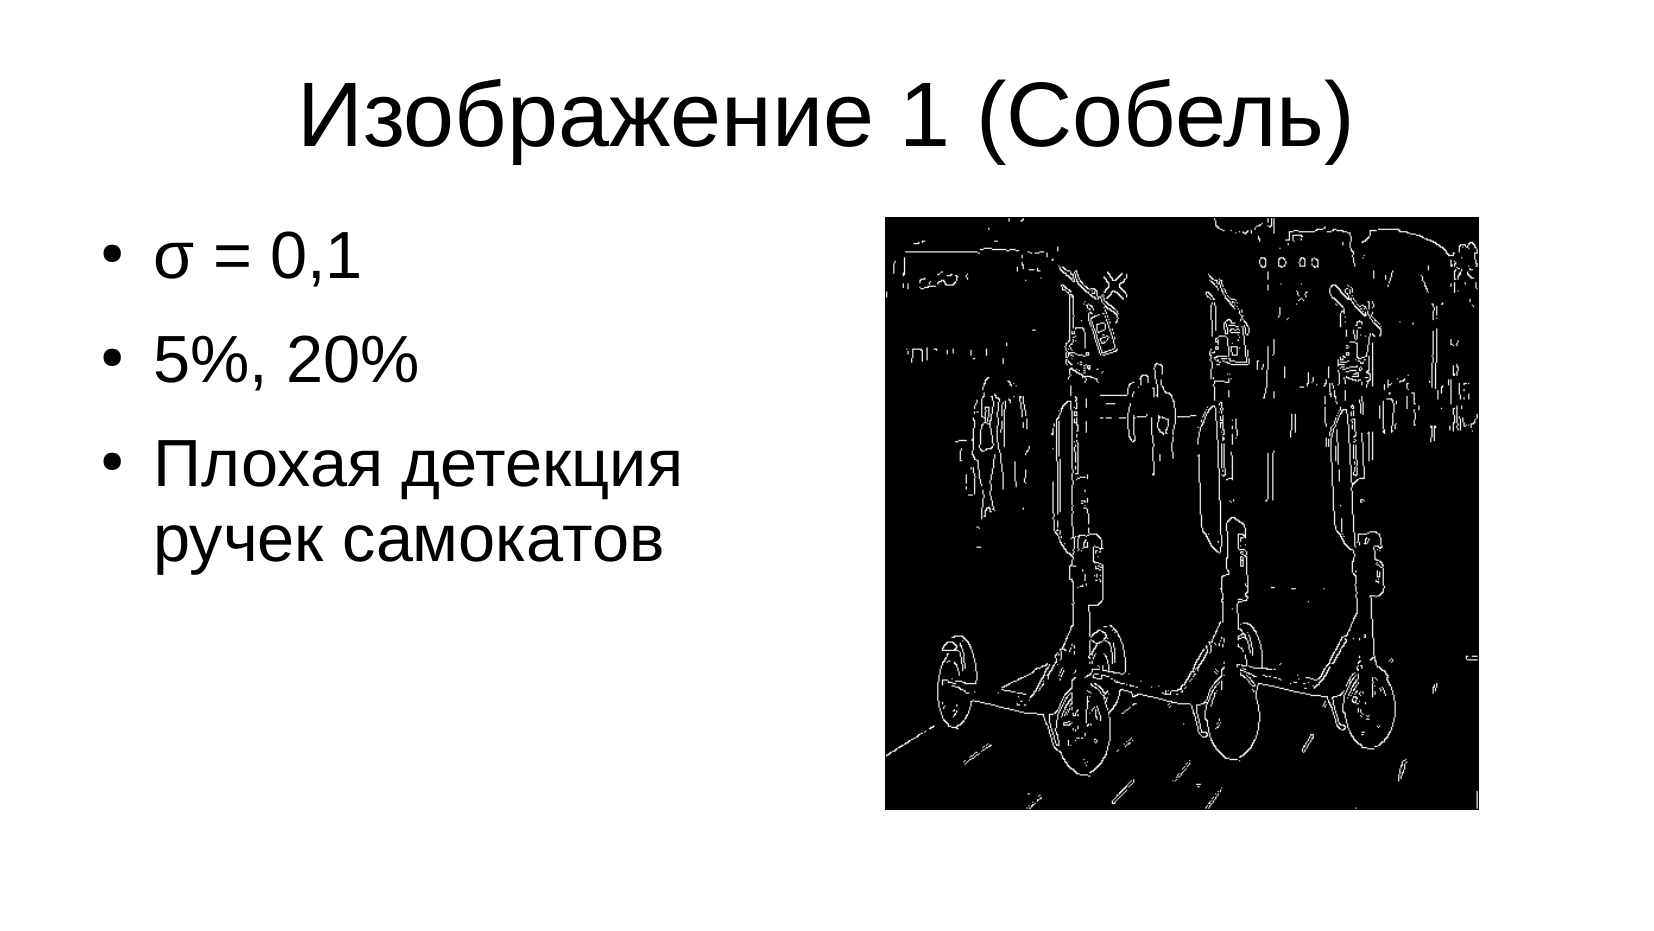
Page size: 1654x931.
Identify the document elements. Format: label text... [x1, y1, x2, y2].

picture [885, 217, 1479, 810]
list σ = 0,1 5%, 20% Плохая детекция ручек самокатов [82, 217, 809, 758]
title Изображение 1 (Собель) [82, 37, 1571, 193]
